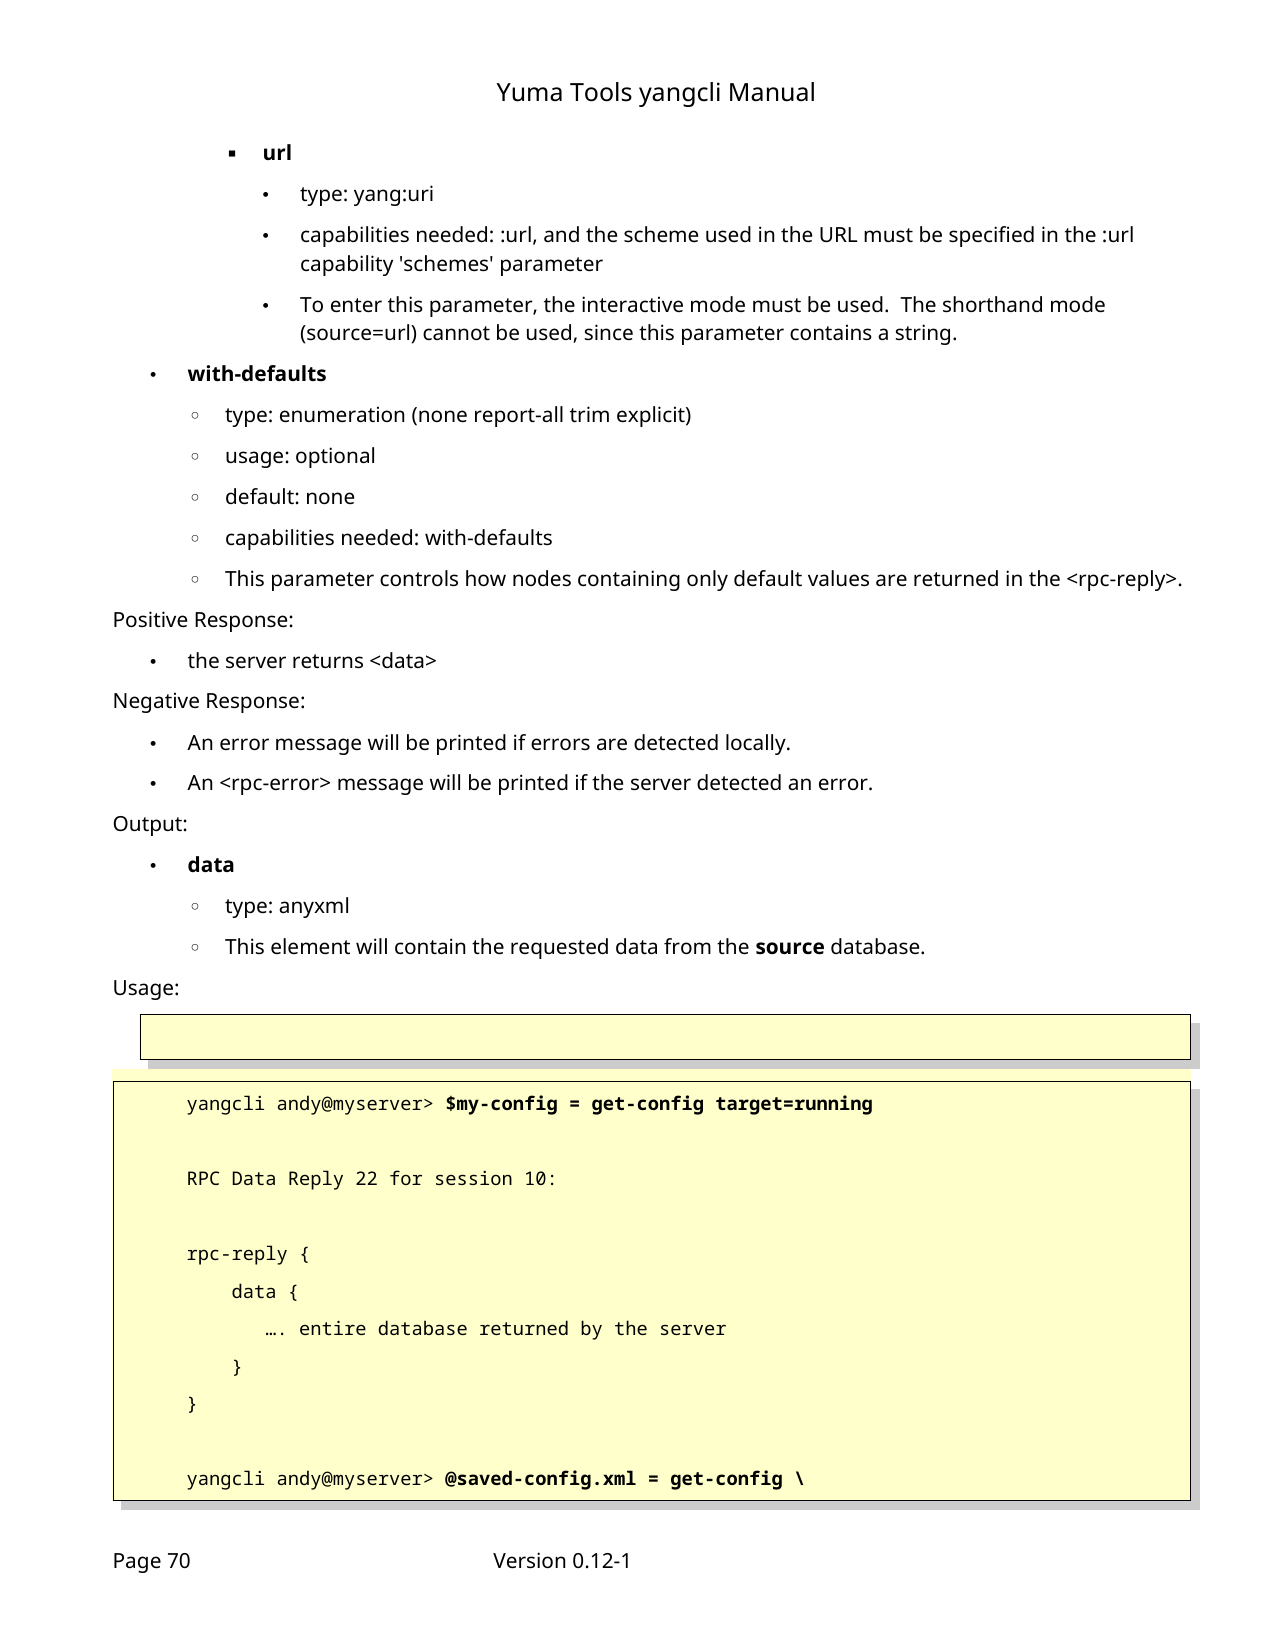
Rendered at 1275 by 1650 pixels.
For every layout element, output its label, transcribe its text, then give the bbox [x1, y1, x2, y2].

text data { [114, 1268, 1190, 1304]
list An error message will be printed if errors are detected locally. [150, 728, 1200, 756]
list type: yang:uri [262, 179, 1200, 208]
list default: none [187, 482, 1200, 510]
list capabilities needed: with-defaults [187, 523, 1200, 551]
text Positive Response: [112, 605, 1200, 633]
text } [114, 1381, 1190, 1416]
text } [114, 1343, 1190, 1379]
list An <rpc-error> message will be printed if the server detected an error. [150, 768, 1200, 797]
list To enter this parameter, the interactive mode must be used. The shorthand mode (source=url) cannot be used, since this parameter contains a string. [262, 290, 1200, 347]
text Negative Response: [112, 687, 1200, 715]
text Usage: [112, 973, 1200, 1002]
list url [225, 138, 1200, 167]
list usage: optional [187, 441, 1200, 469]
text Output: [112, 809, 1200, 838]
list with-defaults [150, 359, 1200, 388]
list data [150, 850, 1200, 879]
text RPC Data Reply 22 for session 10: [114, 1156, 1190, 1191]
text yangcli andy@myserver> $my-config = get-config target=running [114, 1082, 1190, 1116]
list capabilities needed: :url, and the scheme used in the URL must be specified in the :url capability 'schemes' parameter [262, 220, 1200, 277]
list type: enumeration (none report-all trim explicit) [187, 400, 1200, 428]
text rpc-reply { [114, 1231, 1190, 1266]
text …. entire database returned by the server [114, 1306, 1190, 1341]
text yangcli andy@myserver> @saved-config.xml = get-config \ [114, 1456, 1190, 1500]
list This element will contain the requested data from the source database. [187, 932, 1200, 961]
list type: anyxml [187, 891, 1200, 920]
list This parameter controls how nodes containing only default values are returned in the <rpc-reply>. [187, 564, 1200, 592]
list the server returns <data> [150, 646, 1200, 674]
